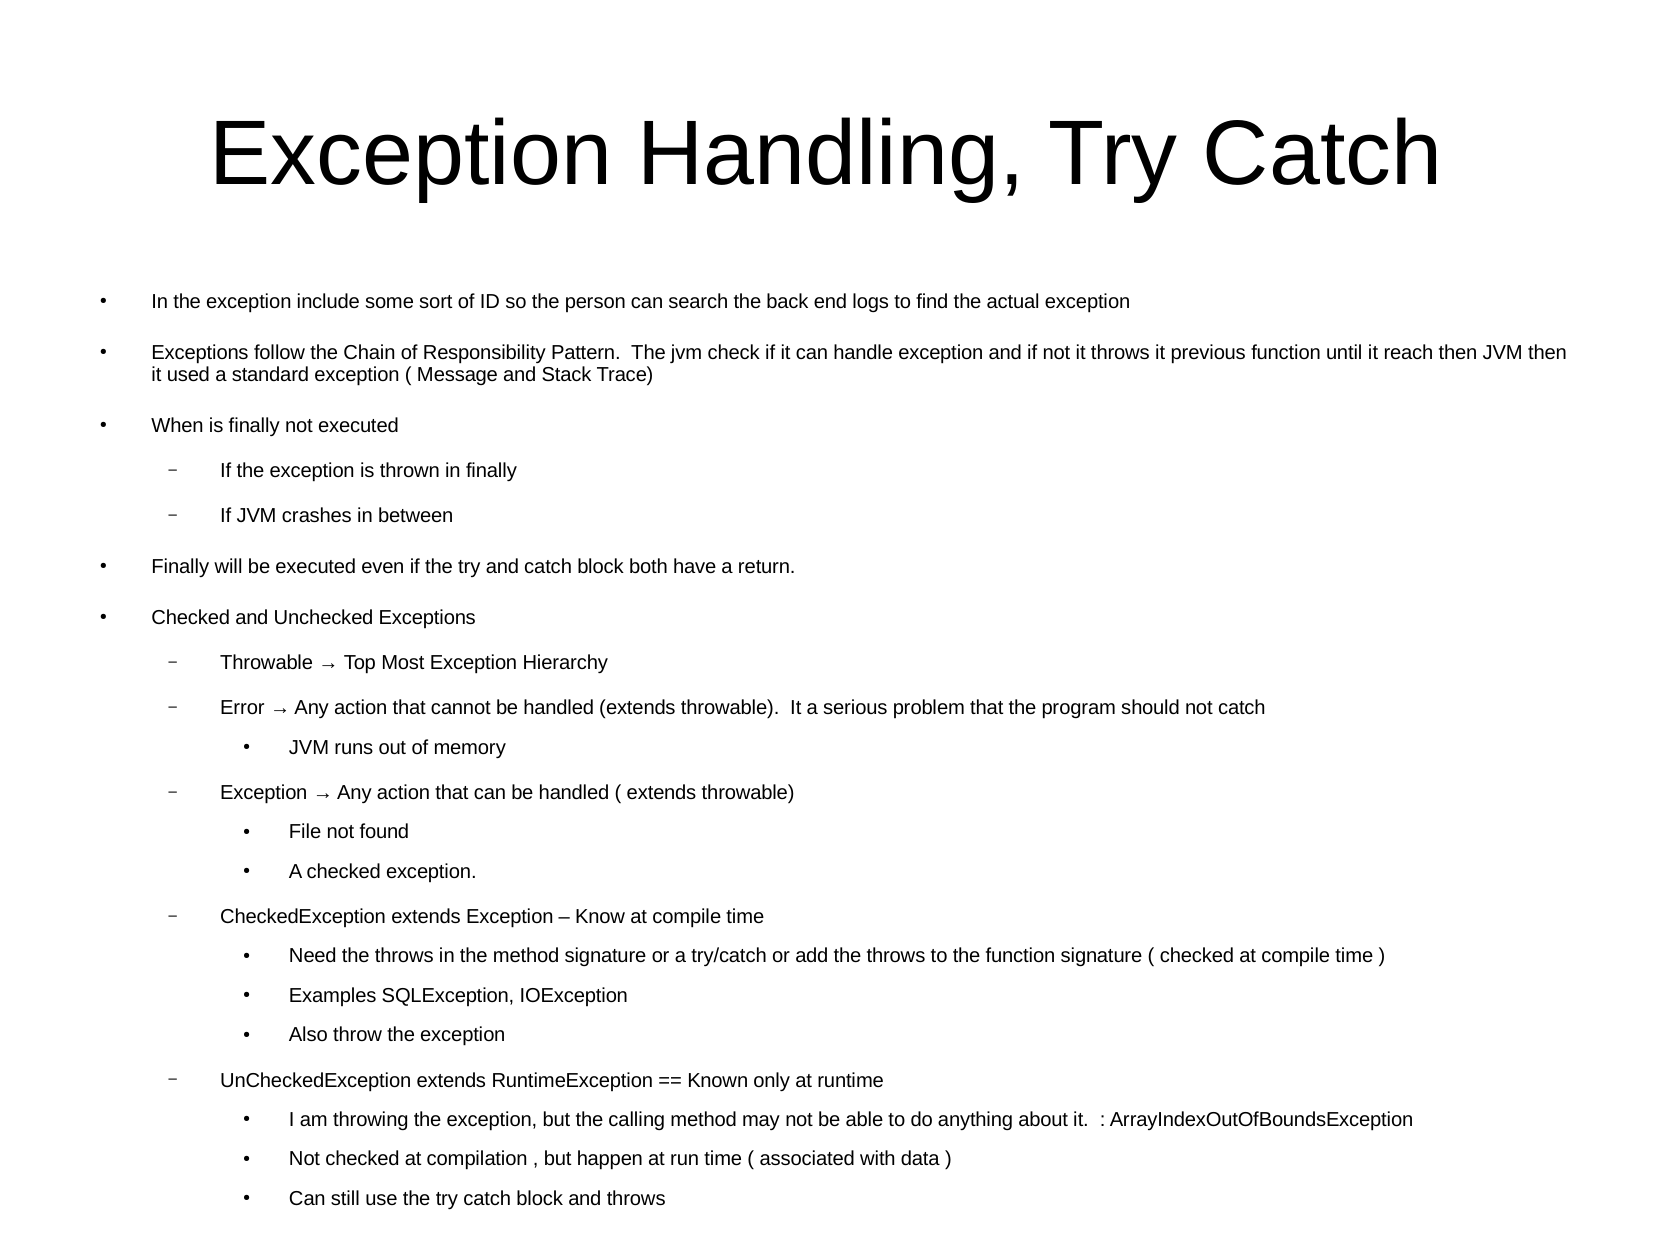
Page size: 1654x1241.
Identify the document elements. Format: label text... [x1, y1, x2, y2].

title Exception Handling, Try Catch [82, 49, 1571, 257]
list In the exception include some sort of ID so the person can search the back end logs to find the actual exception Exceptions follow the Chain of Responsibility Pattern. The jvm check if it can handle exception and if not it throws it previous function until it reach then JVM then it used a standard exception ( Message and Stack Trace) When is finally not executed If the exception is thrown in finally If JVM crashes in between Finally will be executed even if the try and catch block both have a return. Checked and Unchecked Exceptions Throwable → Top Most Exception Hierarchy Error → Any action that cannot be handled (extends throwable). It a serious problem that the program should not catch JVM runs out of memory Exception → Any action that can be handled ( extends throwable) File not found A checked exception. CheckedException extends Exception – Know at compile time Need the throws in the method signature or a try/catch or add the throws to the function signature ( checked at compile time ) Examples SQLException, IOException Also throw the exception UnCheckedException extends RuntimeException == Known only at runtime I am throwing the exception, but the calling method may not be able to do anything about it. : ArrayIndexOutOfBoundsException Not checked at compilation , but happen at run time ( associated with data ) Can still use the try catch block and throws [82, 290, 1571, 1216]
